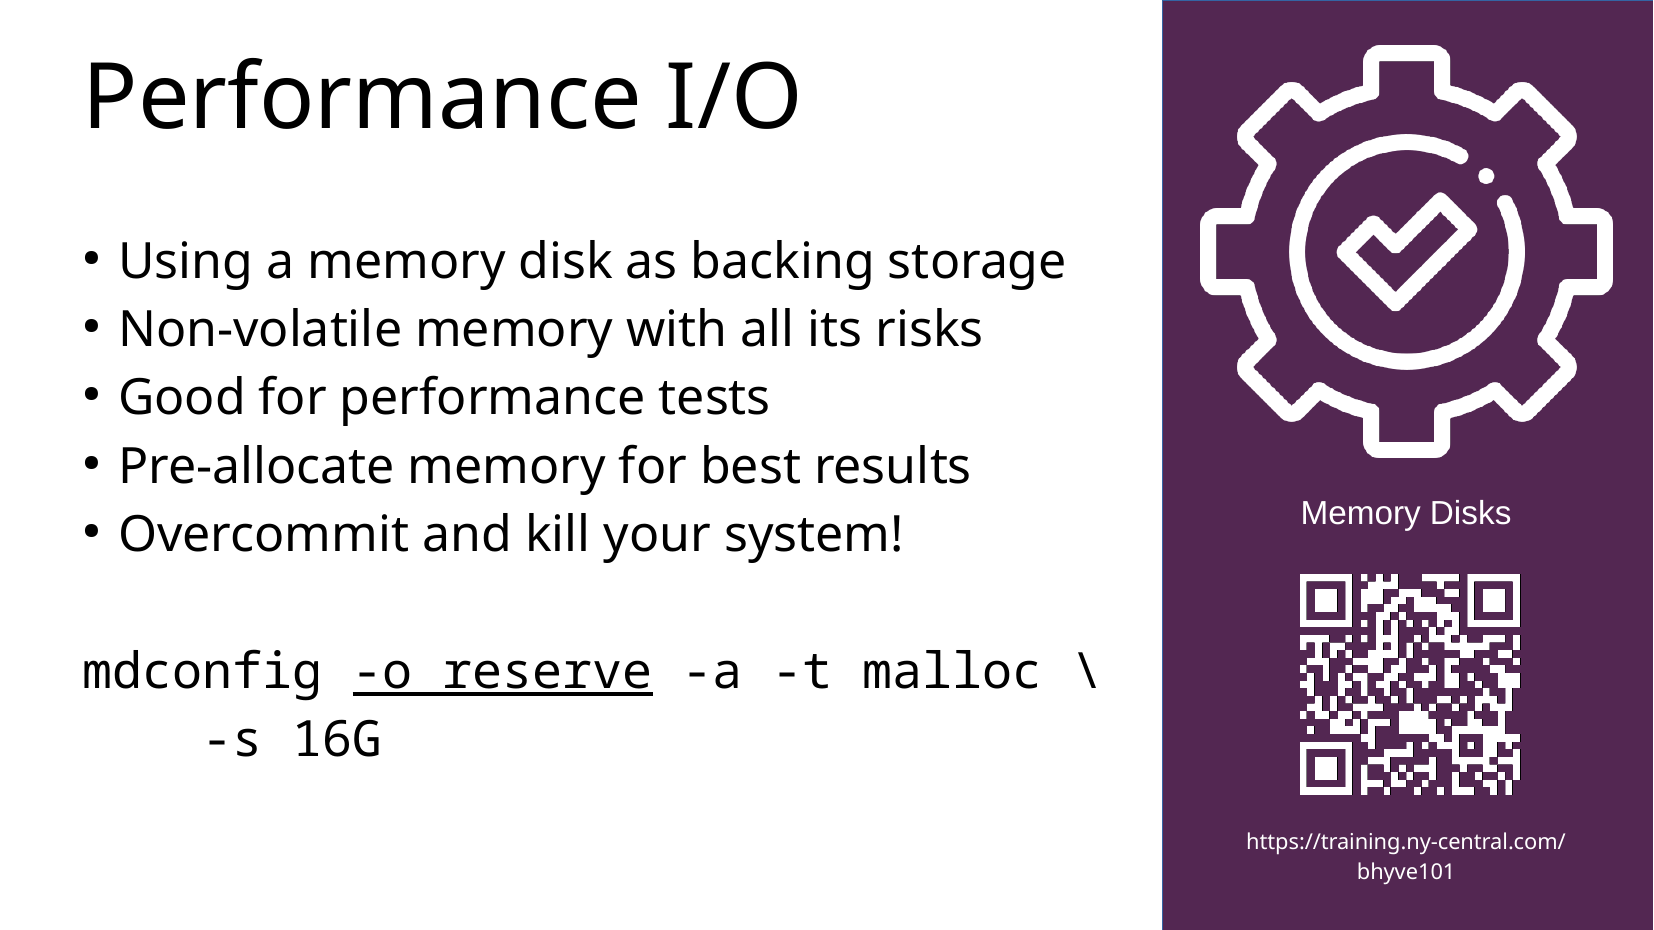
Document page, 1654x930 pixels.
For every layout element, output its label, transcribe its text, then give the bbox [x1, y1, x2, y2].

text_box [1162, 0, 1653, 930]
title Performance I/O [82, 37, 1571, 150]
subtitle Using a memory disk as backing storage Non-volatile memory with all its risks Good for performance tests Pre-allocate memory for best results Overcommit and kill your system! mdconfig -o reserve -a -t malloc \ -s 16G [82, 224, 1126, 825]
picture [1200, 45, 1613, 458]
picture [1268, 638, 1550, 826]
text_box https://training.ny-central.com/bhyve101 [1200, 819, 1613, 930]
text_box Memory Disks [1200, 487, 1613, 638]
